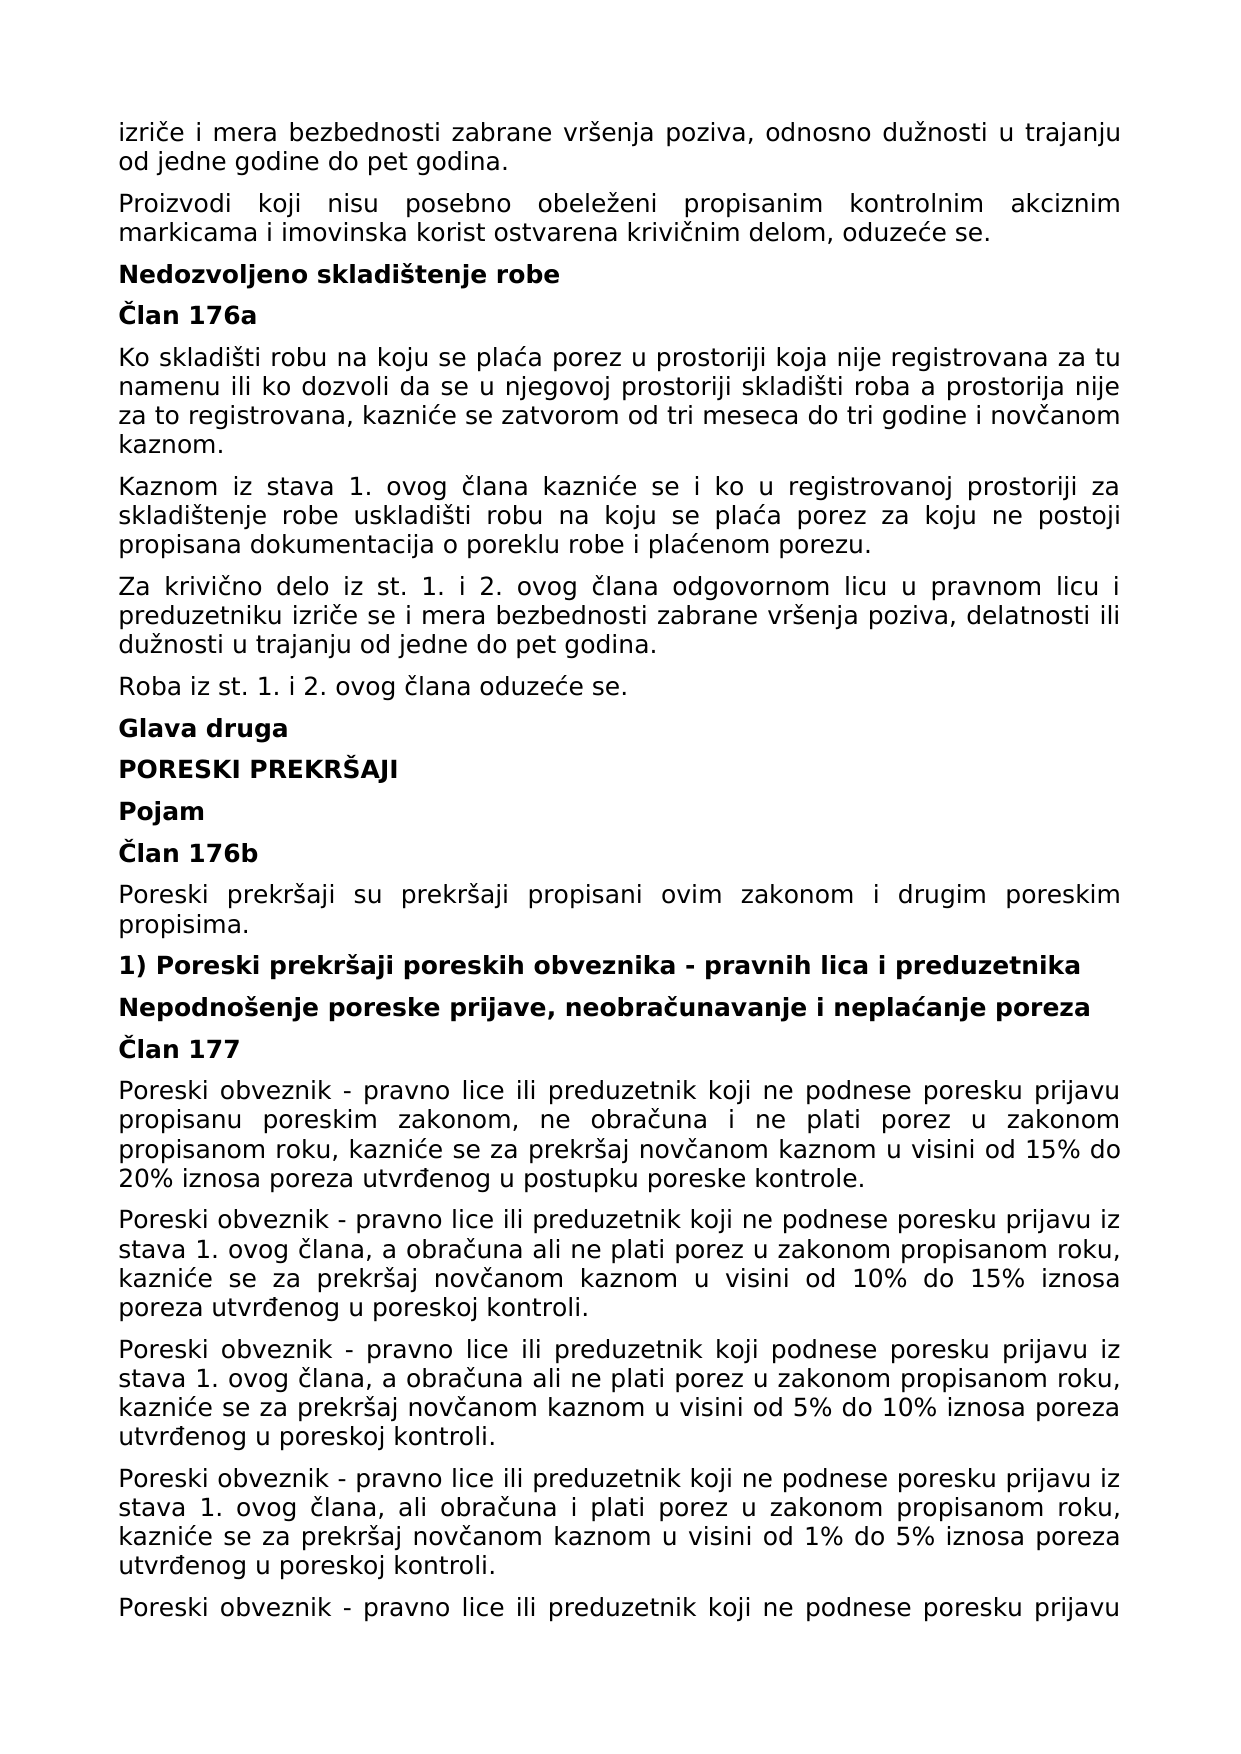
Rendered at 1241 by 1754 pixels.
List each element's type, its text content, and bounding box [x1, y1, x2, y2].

text PORESKI PREKRŠAJI [118, 756, 1122, 785]
text Poreski obveznik - pravno lice ili preduzetnik koji podnese poresku prijavu iz stava 1. ovog člana, a obračuna ali ne plati porez u zakonom propisanom roku, kazniće se za prekršaj novčanom kaznom u visini od 5% do 10% iznosa poreza utvrđenog u poreskoj kontroli. [118, 1335, 1122, 1451]
text Poreski prekršaji su prekršaji propisani ovim zakonom i drugim poreskim propisima. [118, 881, 1122, 939]
text Za krivično delo iz st. 1. i 2. ovog člana odgovornom licu u pravnom licu i preduzetniku izriče se i mera bezbednosti zabrane vršenja poziva, delatnosti ili dužnosti u trajanju od jedne do pet godina. [118, 572, 1122, 660]
text Član 176b [118, 839, 1122, 868]
text Poreski obveznik - pravno lice ili preduzetnik koji ne podnese poresku prijavu propisanu poreskim zakonom, ne obračuna i ne plati porez u zakonom propisanom roku, kazniće se za prekršaj novčanom kaznom u visini od 15% do 20% iznosa poreza utvrđenog u postupku poreske kontrole. [118, 1076, 1122, 1193]
text Pojam [118, 797, 1122, 826]
text Nedozvoljeno skladištenje robe [118, 260, 1122, 289]
text Poreski obveznik - pravno lice ili preduzetnik koji ne podnese poresku prijavu [118, 1593, 1122, 1622]
text Poreski obveznik - pravno lice ili preduzetnik koji ne podnese poresku prijavu iz stava 1. ovog člana, ali obračuna i plati porez u zakonom propisanom roku, kazniće se za prekršaj novčanom kaznom u visini od 1% do 5% iznosa poreza utvrđenog u poreskoj kontroli. [118, 1464, 1122, 1581]
text Kaznom iz stava 1. ovog člana kazniće se i ko u registrovanoj prostoriji za skladištenje robe uskladišti robu na koju se plaća porez za koju ne postoji propisana dokumentacija o poreklu robe i plaćenom porezu. [118, 472, 1122, 560]
text Glava druga [118, 714, 1122, 743]
text 1) Poreski prekršaji poreskih obveznika - pravnih lica i preduzetnika [118, 951, 1122, 981]
text Proizvodi koji nisu posebno obeleženi propisanim kontrolnim akciznim markicama i imovinska korist ostvarena krivičnim delom, oduzeće se. [118, 189, 1122, 247]
text Roba iz st. 1. i 2. ovog člana oduzeće se. [118, 672, 1122, 701]
text Nepodnošenje poreske prijave, neobračunavanje i neplaćanje poreza [118, 993, 1122, 1022]
text Poreski obveznik - pravno lice ili preduzetnik koji ne podnese poresku prijavu iz stava 1. ovog člana, a obračuna ali ne plati porez u zakonom propisanom roku, kazniće se za prekršaj novčanom kaznom u visini od 10% do 15% iznosa poreza utvrđenog u poreskoj kontroli. [118, 1206, 1122, 1322]
text Član 176a [118, 301, 1122, 331]
text izriče i mera bezbednosti zabrane vršenja poziva, odnosno dužnosti u trajanju od jedne godine do pet godina. [118, 118, 1122, 176]
text Ko skladišti robu na koju se plaća porez u prostoriji koja nije registrovana za tu namenu ili ko dozvoli da se u njegovoj prostoriji skladišti roba a prostorija nije za to registrovana, kazniće se zatvorom od tri meseca do tri godine i novčanom kaznom. [118, 343, 1122, 460]
text Član 177 [118, 1035, 1122, 1064]
